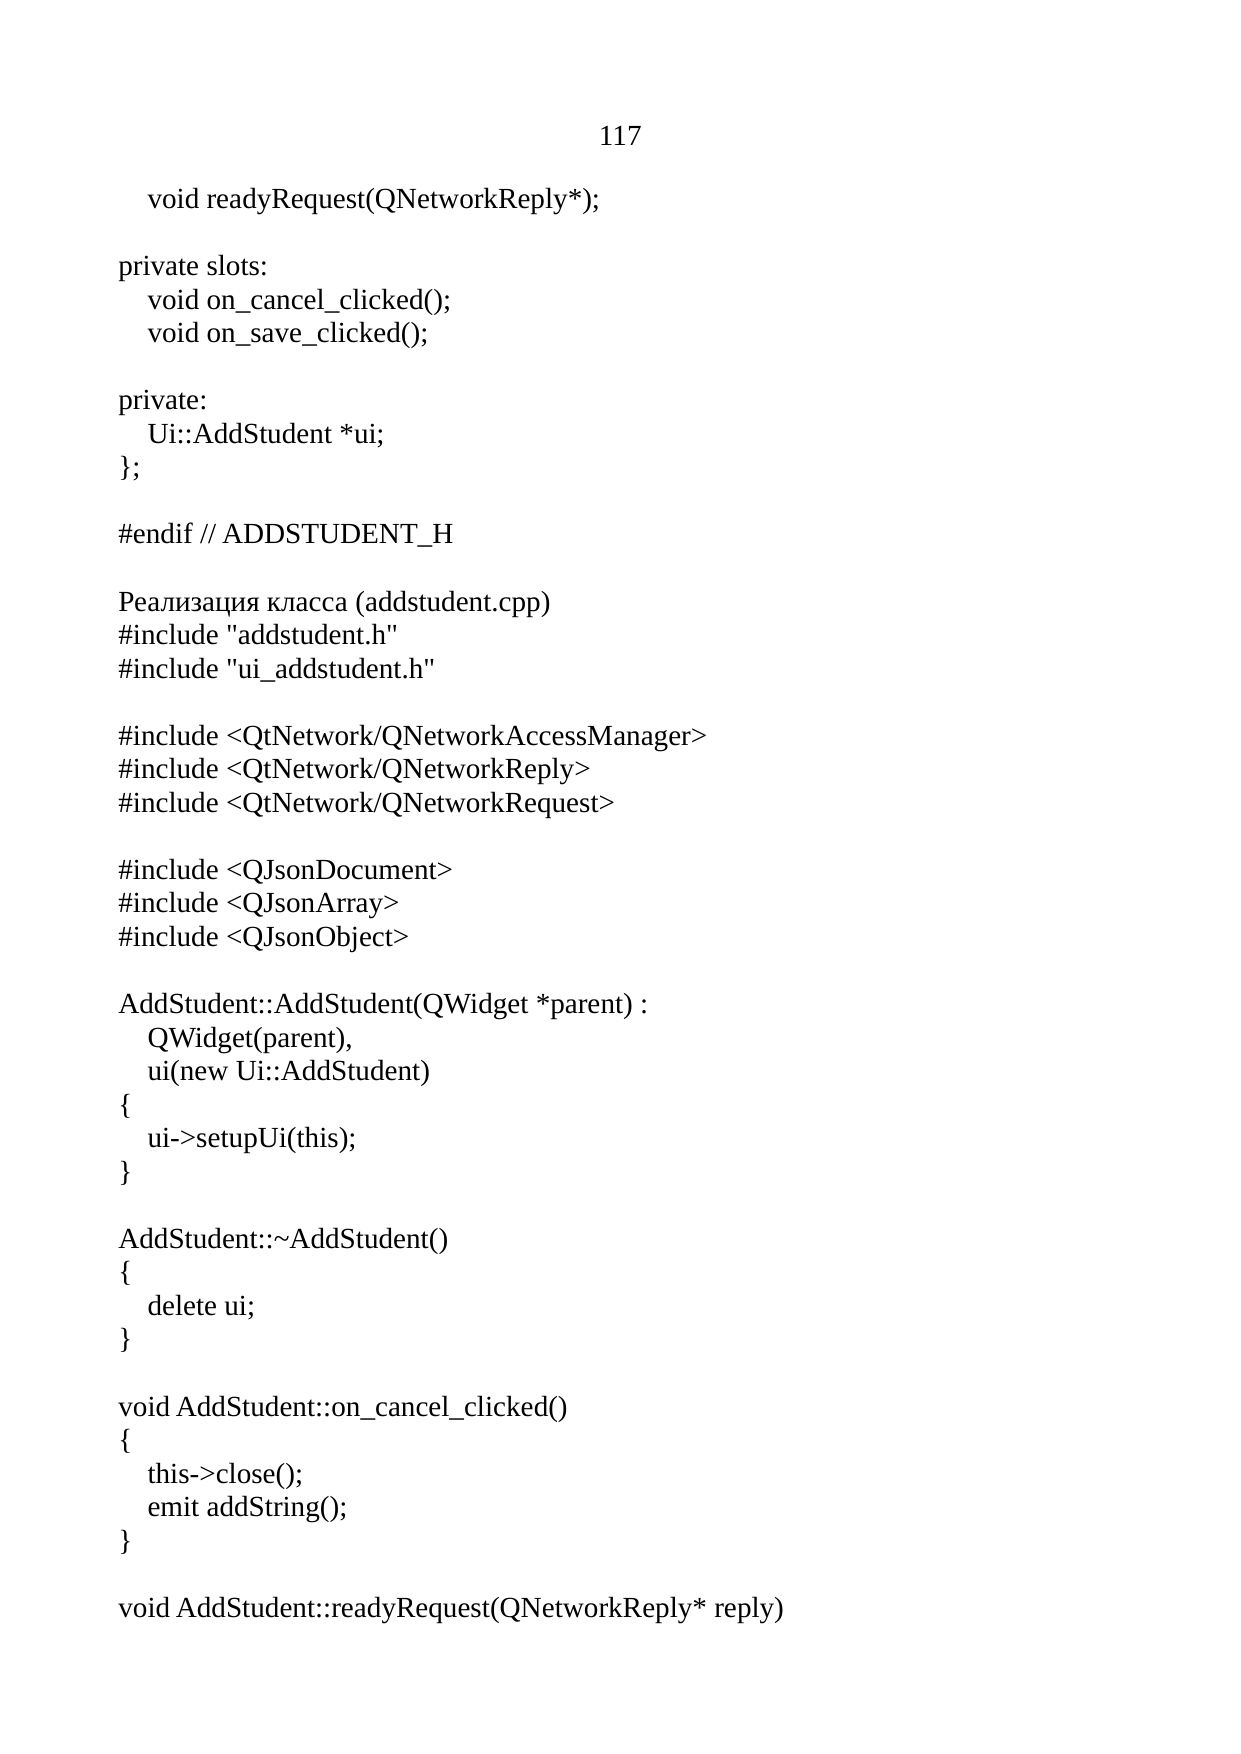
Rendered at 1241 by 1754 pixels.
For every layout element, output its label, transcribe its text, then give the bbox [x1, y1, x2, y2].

text QWidget(parent), [118, 1020, 1122, 1053]
text void readyRequest(QNetworkReply*); [118, 181, 1122, 215]
text emit addString(); [118, 1489, 1122, 1523]
text #include <QtNetwork/QNetworkRequest> [118, 785, 1122, 818]
text void AddStudent::on_cancel_clicked() [118, 1389, 1122, 1422]
text }; [118, 449, 1122, 483]
text #include <QJsonDocument> [118, 852, 1122, 886]
text ui(new Ui::AddStudent) [118, 1053, 1122, 1087]
text #include <QJsonObject> [118, 919, 1122, 953]
text this->close(); [118, 1456, 1122, 1489]
text #include <QtNetwork/QNetworkReply> [118, 751, 1122, 785]
text #endif // ADDSTUDENT_H [118, 517, 1122, 584]
text { [118, 1422, 1122, 1456]
text #include <QJsonArray> [118, 886, 1122, 919]
text private: [118, 382, 1122, 416]
text Реализация класса (addstudent.cpp) [118, 584, 1122, 617]
text private slots: [118, 248, 1122, 282]
text void AddStudent::readyRequest(QNetworkReply* reply) [118, 1590, 1122, 1623]
text void on_cancel_clicked(); [118, 282, 1122, 315]
text } [118, 1523, 1122, 1556]
text #include <QtNetwork/QNetworkAccessManager> [118, 718, 1122, 751]
text AddStudent::AddStudent(QWidget *parent) : [118, 986, 1122, 1020]
text void on_save_clicked(); [118, 315, 1122, 349]
text ui->setupUi(this); [118, 1120, 1122, 1154]
text delete ui; [118, 1288, 1122, 1322]
text { [118, 1087, 1122, 1120]
text #include "ui_addstudent.h" [118, 651, 1122, 684]
text #include "addstudent.h" [118, 617, 1122, 651]
text } [118, 1154, 1122, 1187]
text { [118, 1254, 1122, 1288]
text AddStudent::~AddStudent() [118, 1221, 1122, 1254]
text } [118, 1322, 1122, 1355]
text Ui::AddStudent *ui; [118, 416, 1122, 449]
